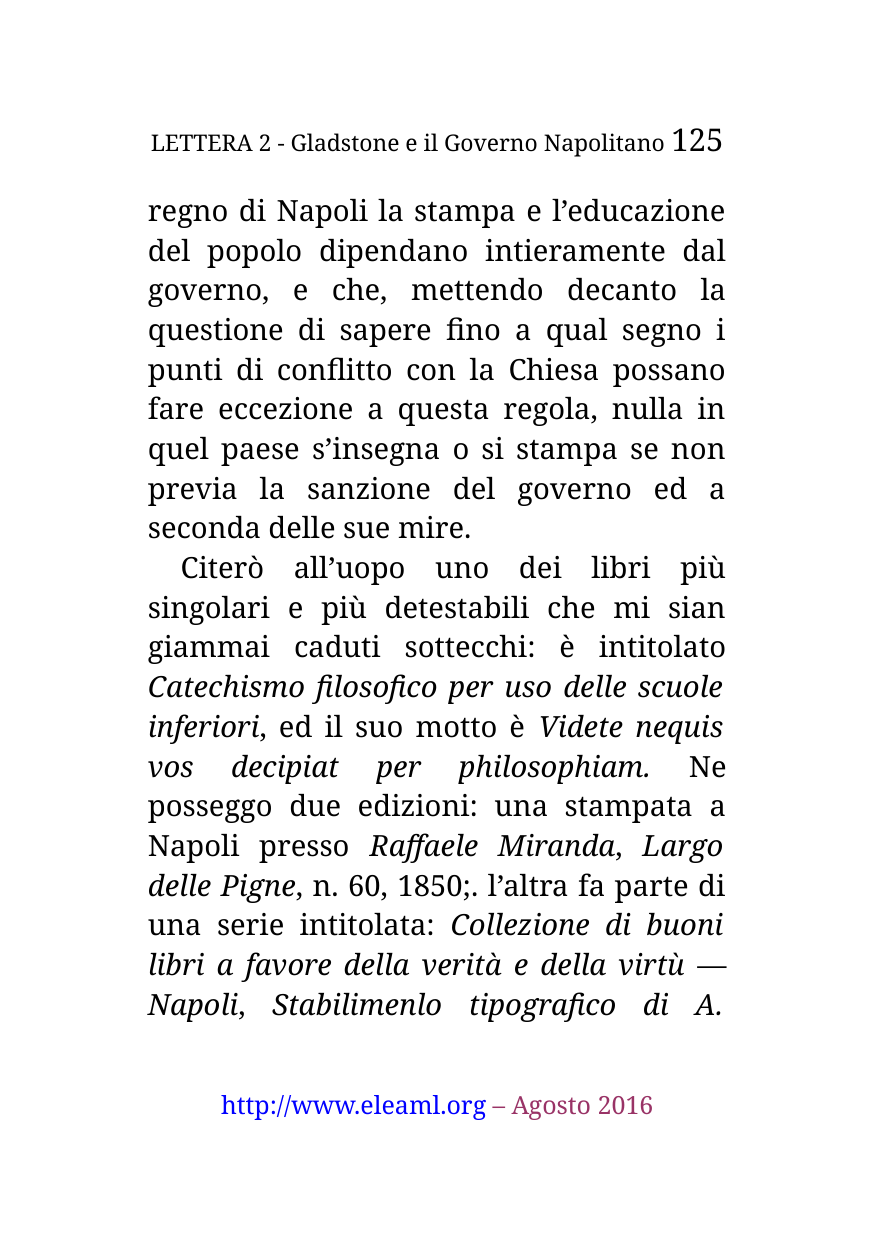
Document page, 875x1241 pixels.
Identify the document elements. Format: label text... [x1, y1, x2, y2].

text regno di Napoli la stampa e l’educazione del popolo dipendano intieramente dal governo, e che, mettendo decanto la questione di sapere fino a qual segno i punti di conflitto con la Chiesa possano fare eccezione a questa regola, nulla in quel paese s’insegna o si stampa se non previa la sanzione del governo ed a seconda delle sue mire. [148, 190, 726, 547]
text Citerò all’uopo uno dei libri più singolari e più detestabili che mi sian giammai caduti sottecchi: è intitolato Catechismo filosofico per uso delle scuole inferiori, ed il suo motto è Videte nequis vos decipiat per philosophiam. Ne posseggo due edizioni: una stampata a Napoli presso Raffaele Miranda, Largo delle Pigne, n. 60, 1850;. l’altra fa parte di una serie intitolata: Collezione di buoni libri a favore della verità e della virtù — Napoli, Stabilimenlo tipografico di A. [148, 547, 726, 1024]
